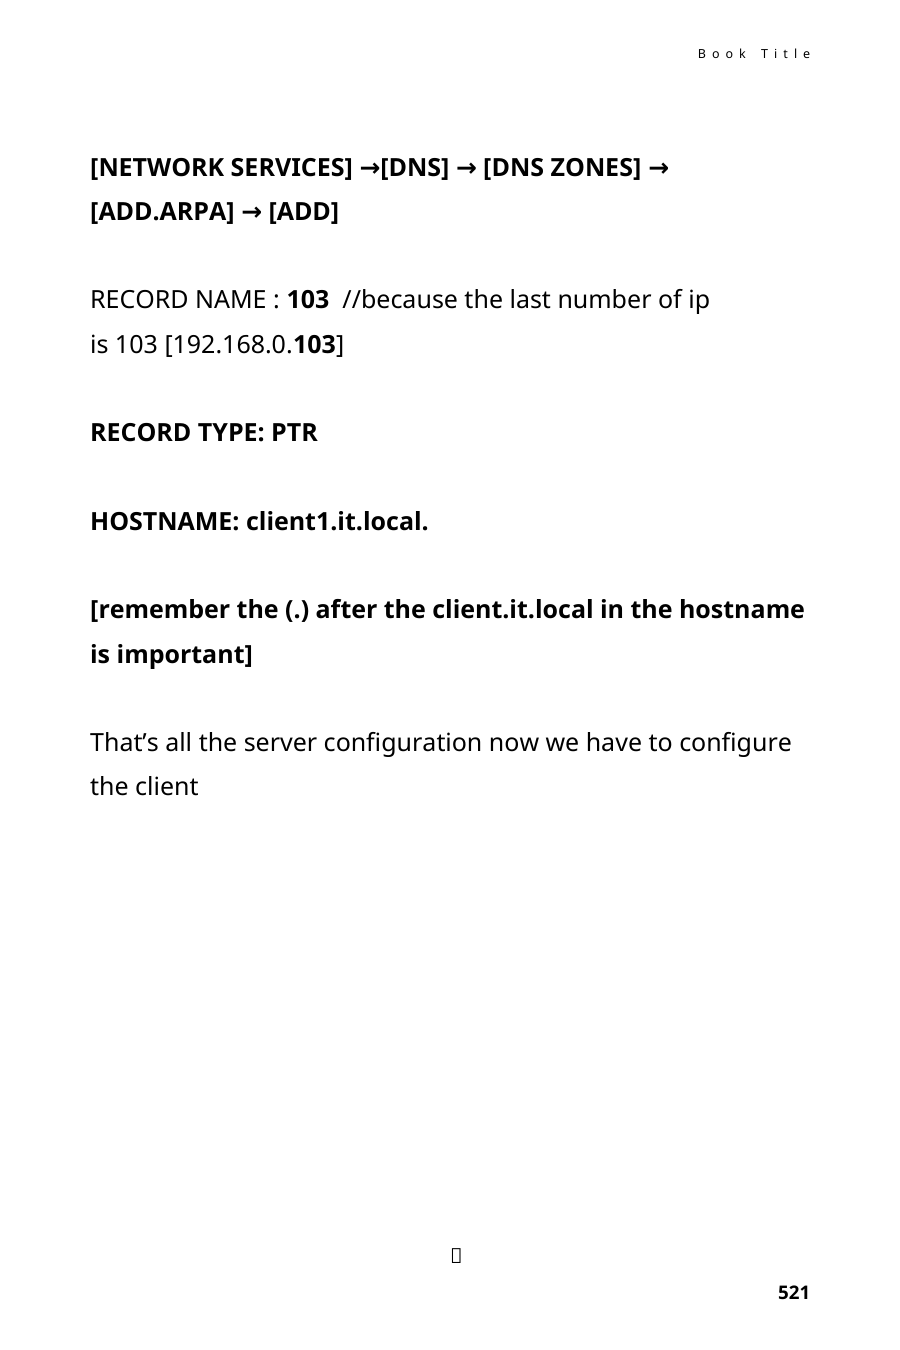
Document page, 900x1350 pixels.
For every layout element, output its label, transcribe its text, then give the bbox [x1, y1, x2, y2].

text [remember the (.) after the client.it.local in the hostname is important] [90, 592, 810, 670]
text RECORD NAME : 103 //because the last number of ip [90, 282, 810, 316]
text is 103 [192.168.0.103] [90, 326, 810, 360]
text [NETWORK SERVICES] →[DNS] → [DNS ZONES] → [ADD.ARPA] → [ADD] [90, 149, 810, 228]
text That’s all the server configuration now we have to configure the client [90, 725, 810, 803]
text HOSTNAME: client1.it.local. [90, 503, 810, 537]
text RECORD TYPE: PTR [90, 415, 810, 449]
